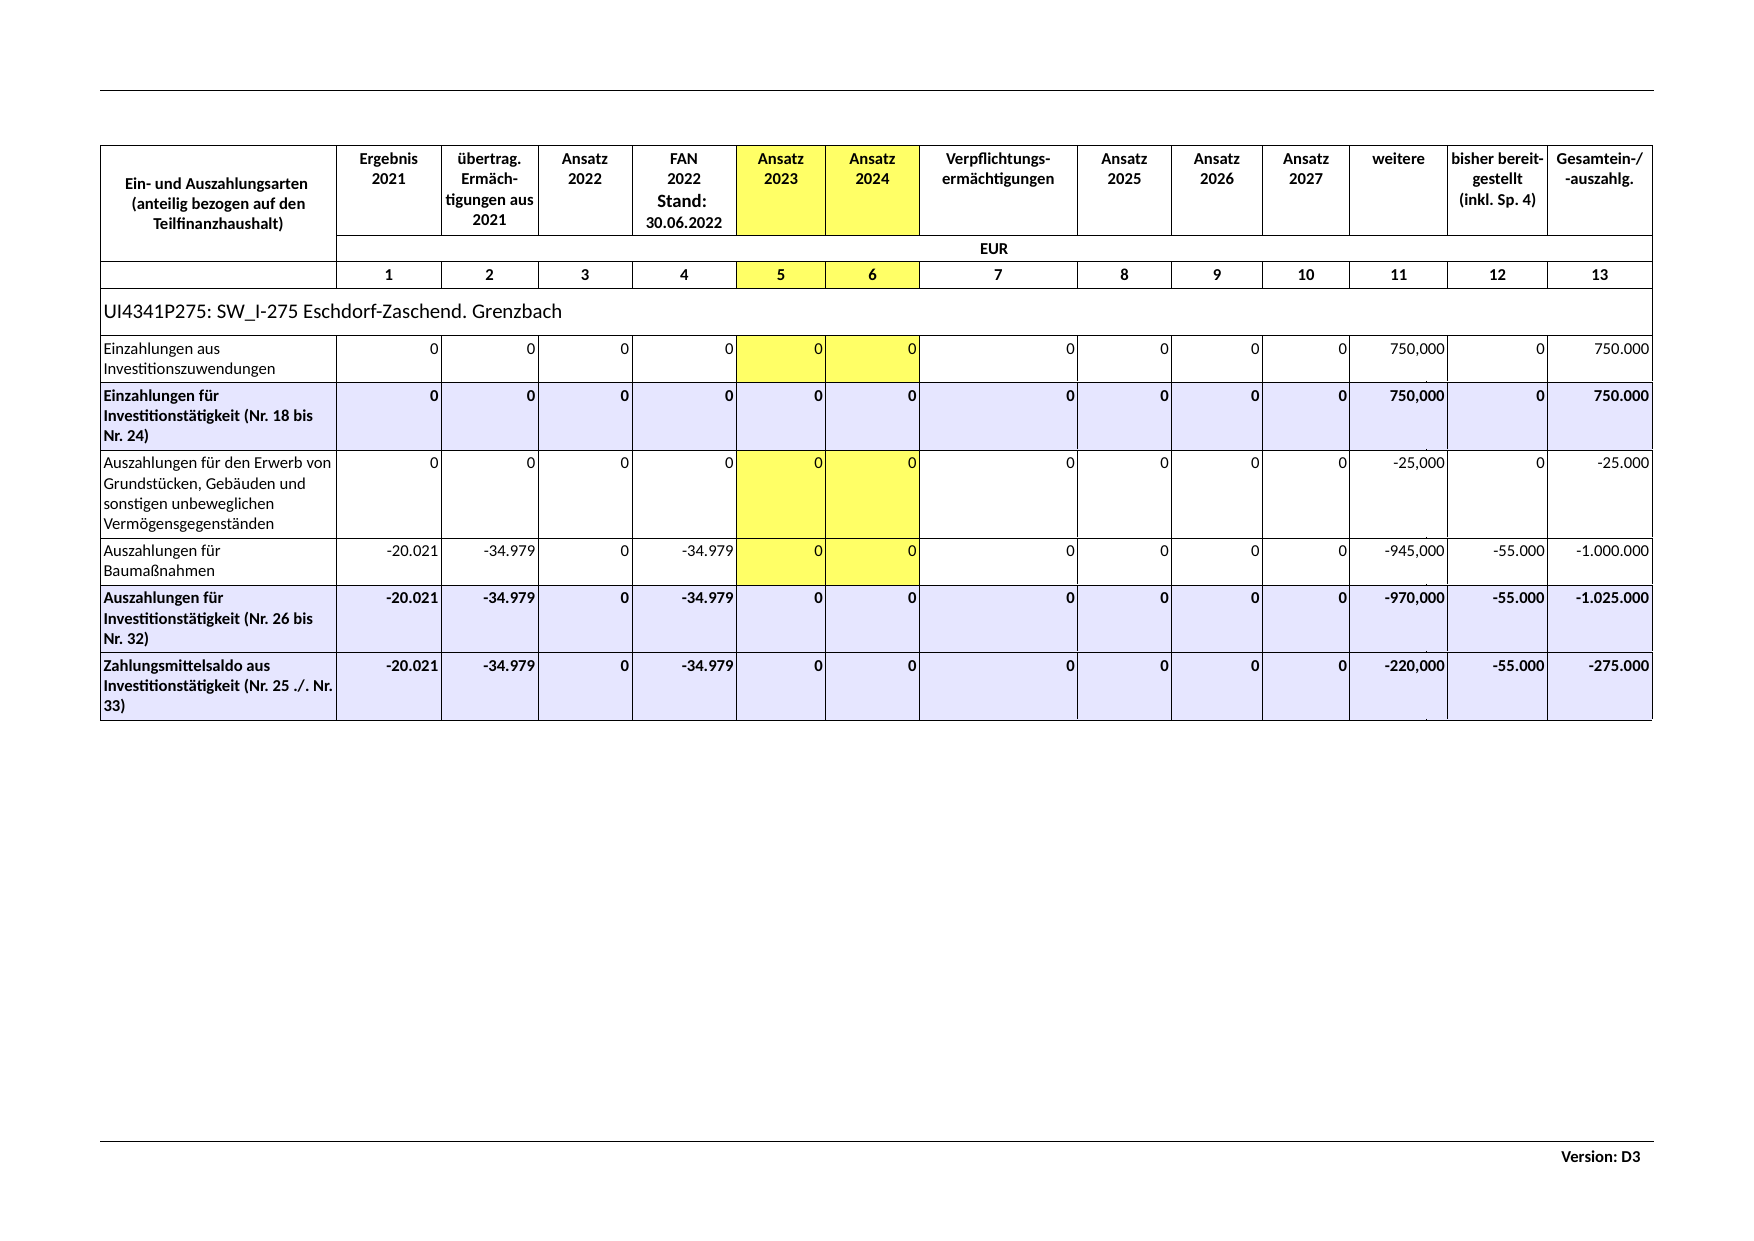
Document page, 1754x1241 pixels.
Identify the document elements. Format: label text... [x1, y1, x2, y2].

table_cell Zahlungsmittelsaldo aus Investitionstätigkeit (Nr. 25 ./. Nr. 33) [101, 653, 336, 719]
table_cell 0 [1172, 336, 1262, 381]
table_cell 750.000 [1350, 383, 1447, 449]
table_cell -34.979 [442, 653, 538, 719]
table_cell 0 [1172, 586, 1262, 651]
table_cell 0 [539, 383, 632, 449]
table_header Verpflichtungs-ermächtigungen [920, 146, 1077, 235]
table_cell 0 [737, 586, 825, 651]
table_cell 3 [539, 262, 632, 288]
table_cell 0 [442, 383, 538, 449]
table_cell -945.000 [1350, 539, 1447, 584]
table_cell -34.979 [442, 586, 538, 651]
table_cell -20.021 [337, 586, 441, 651]
table_cell 0 [1263, 336, 1349, 381]
table_cell -34.979 [633, 539, 736, 584]
table_cell 0 [1263, 451, 1349, 537]
table_header FAN 2022 Stand: 30.06.2022 [633, 146, 736, 235]
table_cell -220.000 [1350, 653, 1447, 719]
table_cell -55.000 [1448, 539, 1547, 584]
table_header Gesamtein-/ -auszahlg. [1548, 146, 1652, 235]
table_header Ansatz 2022 [539, 146, 632, 235]
table_cell 13 [1548, 262, 1652, 288]
table_header bisher bereit-gestellt (inkl. Sp. 4) [1448, 146, 1547, 235]
table_cell 0 [826, 586, 919, 651]
table_cell 750.000 [1548, 336, 1652, 381]
table_cell 0 [337, 336, 441, 381]
table_cell EUR [337, 236, 1652, 261]
table_cell 0 [737, 653, 825, 719]
table_cell 8 [1078, 262, 1171, 288]
table_cell 0 [539, 336, 632, 381]
table_cell 0 [1078, 451, 1171, 537]
table_cell 0 [1263, 539, 1349, 584]
table_cell 0 [1448, 451, 1547, 537]
table_cell 0 [920, 451, 1077, 537]
table_header Ansatz 2025 [1078, 146, 1171, 235]
table_cell 0 [1172, 451, 1262, 537]
table_cell Einzahlungen für Investitionstätigkeit (Nr. 18 bis Nr. 24) [101, 383, 336, 449]
table_cell Auszahlungen für den Erwerb von Grundstücken, Gebäuden und sonstigen unbeweglichen Vermögensgegenständen [101, 451, 336, 537]
table_cell 0 [337, 451, 441, 537]
table_cell 0 [1078, 336, 1171, 381]
table_cell -34.979 [633, 586, 736, 651]
table_cell -55.000 [1448, 586, 1547, 651]
table_cell 750.000 [1350, 336, 1447, 381]
table_cell Auszahlungen für Investitionstätigkeit (Nr. 26 bis Nr. 32) [101, 586, 336, 651]
table_cell -275.000 [1548, 653, 1652, 719]
table_cell 0 [826, 653, 919, 719]
table_cell -20.021 [337, 653, 441, 719]
table_header weitere [1350, 146, 1447, 235]
table_cell 0 [1448, 336, 1547, 381]
table_cell 0 [1078, 383, 1171, 449]
table_cell -1.025.000 [1548, 586, 1652, 651]
table_header übertrag. Ermäch-tigungen aus 2021 [442, 146, 538, 235]
table_cell 0 [1078, 586, 1171, 651]
table_cell 0 [737, 336, 825, 381]
table_cell 0 [1263, 653, 1349, 719]
table_cell 0 [826, 383, 919, 449]
table_header Ein- und Auszahlungsarten (anteilig bezogen auf den Teilfinanzhaushalt) [101, 146, 336, 261]
table_header Ansatz 2023 [737, 146, 825, 235]
table_cell 0 [539, 539, 632, 584]
table_cell 0 [920, 653, 1077, 719]
table_cell 0 [920, 336, 1077, 381]
table_cell 0 [920, 586, 1077, 651]
table_cell 0 [539, 586, 632, 651]
table_cell 0 [539, 653, 632, 719]
table_header Ansatz 2027 [1263, 146, 1349, 235]
table_cell -55.000 [1448, 653, 1547, 719]
table_cell 12 [1448, 262, 1547, 288]
table_cell 0 [826, 451, 919, 537]
table_cell 0 [337, 383, 441, 449]
table_cell 6 [826, 262, 919, 288]
table_cell 0 [920, 539, 1077, 584]
table_cell Einzahlungen aus Investitionszuwendungen [101, 336, 336, 381]
table_cell -1.000.000 [1548, 539, 1652, 584]
table_cell 0 [1078, 653, 1171, 719]
table_cell 0 [920, 383, 1077, 449]
table_header Ansatz 2026 [1172, 146, 1262, 235]
table_cell -25.000 [1350, 451, 1447, 537]
table_cell 0 [539, 451, 632, 537]
table_cell 11 [1350, 262, 1447, 288]
table_cell 7 [920, 262, 1077, 288]
table_cell 4 [633, 262, 736, 288]
table_cell 0 [1172, 653, 1262, 719]
table_cell -25.000 [1548, 451, 1652, 537]
table_cell 0 [737, 451, 825, 537]
table_cell 0 [633, 336, 736, 381]
table_cell -970.000 [1350, 586, 1447, 651]
table_cell 0 [1172, 539, 1262, 584]
table_cell 0 [442, 336, 538, 381]
table_cell Auszahlungen für Baumaßnahmen [101, 539, 336, 584]
table_header Ansatz 2024 [826, 146, 919, 235]
table_cell 0 [633, 451, 736, 537]
table_cell 750.000 [1548, 383, 1652, 449]
table_cell 0 [737, 383, 825, 449]
table_cell -34.979 [633, 653, 736, 719]
table_header Ergebnis 2021 [337, 146, 441, 235]
table_cell 10 [1263, 262, 1349, 288]
table_cell 0 [1448, 383, 1547, 449]
table_cell 0 [1263, 586, 1349, 651]
table_cell UI4341P275: SW_I-275 Eschdorf-Zaschend. Grenzbach [101, 289, 1652, 335]
table_cell 0 [633, 383, 736, 449]
table_cell 0 [737, 539, 825, 584]
table_cell [101, 262, 336, 288]
table_cell -20.021 [337, 539, 441, 584]
table_cell 2 [442, 262, 538, 288]
table_cell 0 [1263, 383, 1349, 449]
table_cell 0 [1172, 383, 1262, 449]
table_cell 1 [337, 262, 441, 288]
table_cell 5 [737, 262, 825, 288]
table_cell -34.979 [442, 539, 538, 584]
table_cell 9 [1172, 262, 1262, 288]
table_cell 0 [826, 539, 919, 584]
table_cell 0 [442, 451, 538, 537]
table_cell 0 [826, 336, 919, 381]
table_cell 0 [1078, 539, 1171, 584]
